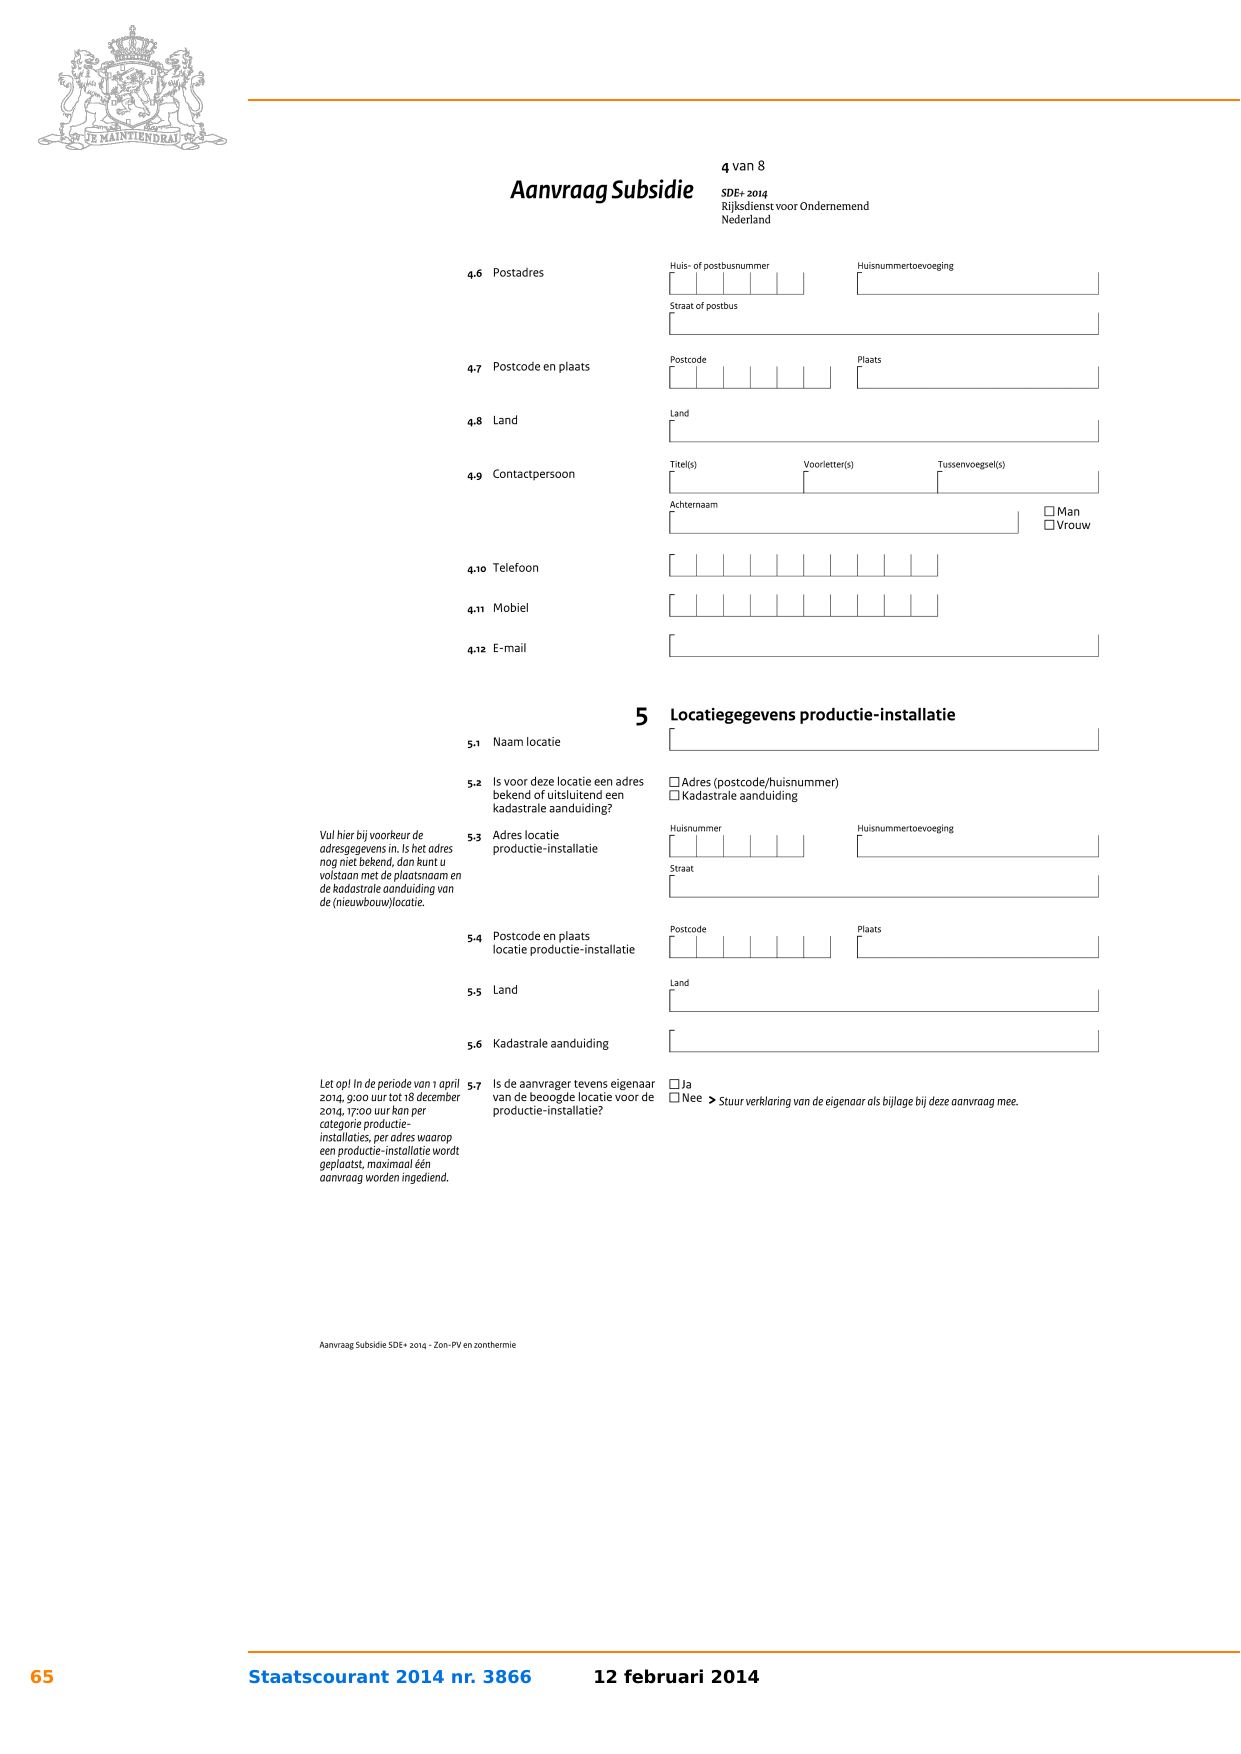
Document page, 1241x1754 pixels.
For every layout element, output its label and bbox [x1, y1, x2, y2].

picture [38, 25, 227, 150]
picture [248, 130, 1134, 1382]
